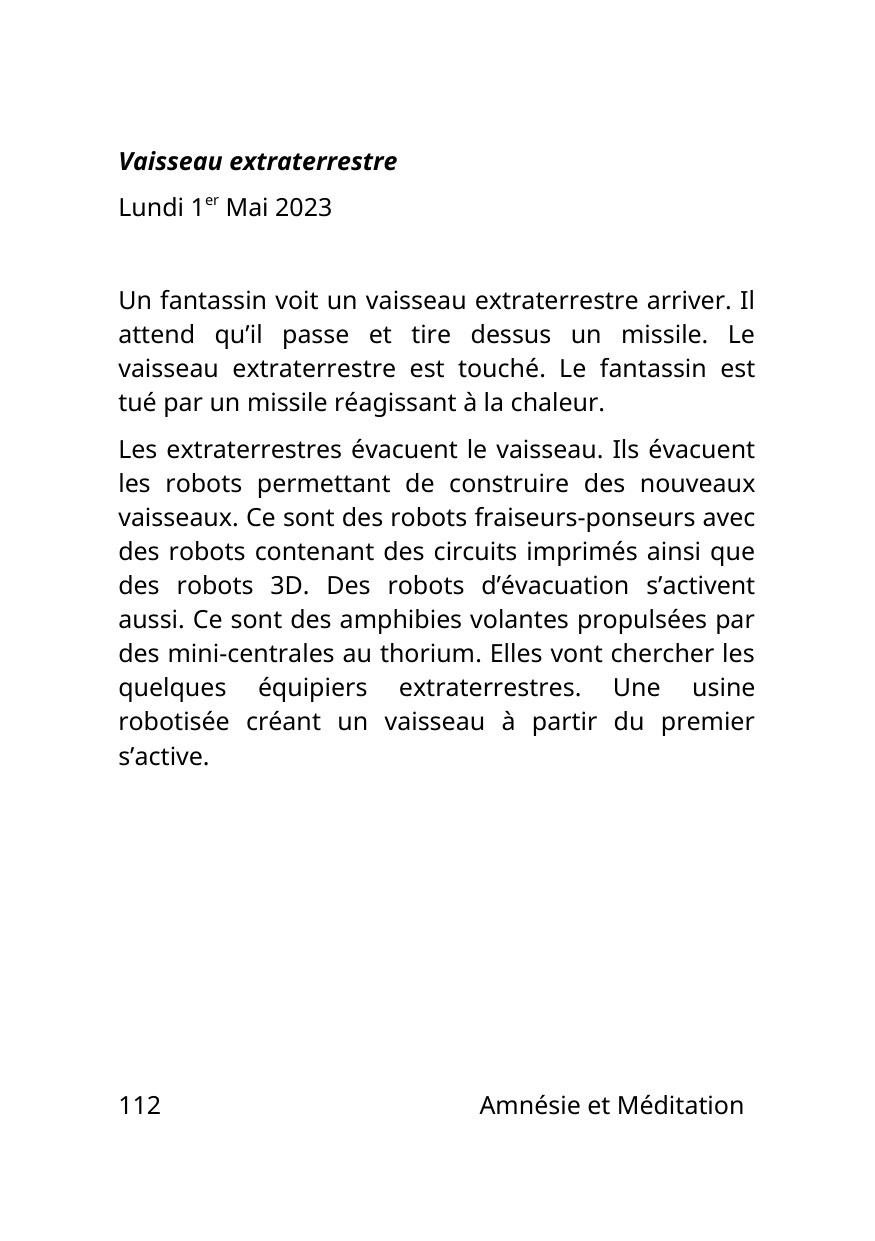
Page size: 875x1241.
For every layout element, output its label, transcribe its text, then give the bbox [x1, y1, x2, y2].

text Un fantassin voit un vaisseau extraterrestre arriver. Il attend qu’il passe et tire dessus un missile. Le vaisseau extraterrestre est touché. Le fantassin est tué par un missile réagissant à la chaleur. [118, 283, 756, 419]
subtitle Vaisseau extraterrestre [118, 143, 756, 177]
text Lundi 1er Mai 2023 [118, 190, 756, 224]
text Les extraterrestres évacuent le vaisseau. Ils évacuent les robots permettant de construire des nouveaux vaisseaux. Ce sont des robots fraiseurs-ponseurs avec des robots contenant des circuits imprimés ainsi que des robots 3D. Des robots d’évacuation s’activent aussi. Ce sont des amphibies volantes propulsées par des mini-centrales au thorium. Elles vont chercher les quelques équipiers extraterrestres. Une usine robotisée créant un vaisseau à partir du premier s’active. [118, 432, 756, 772]
